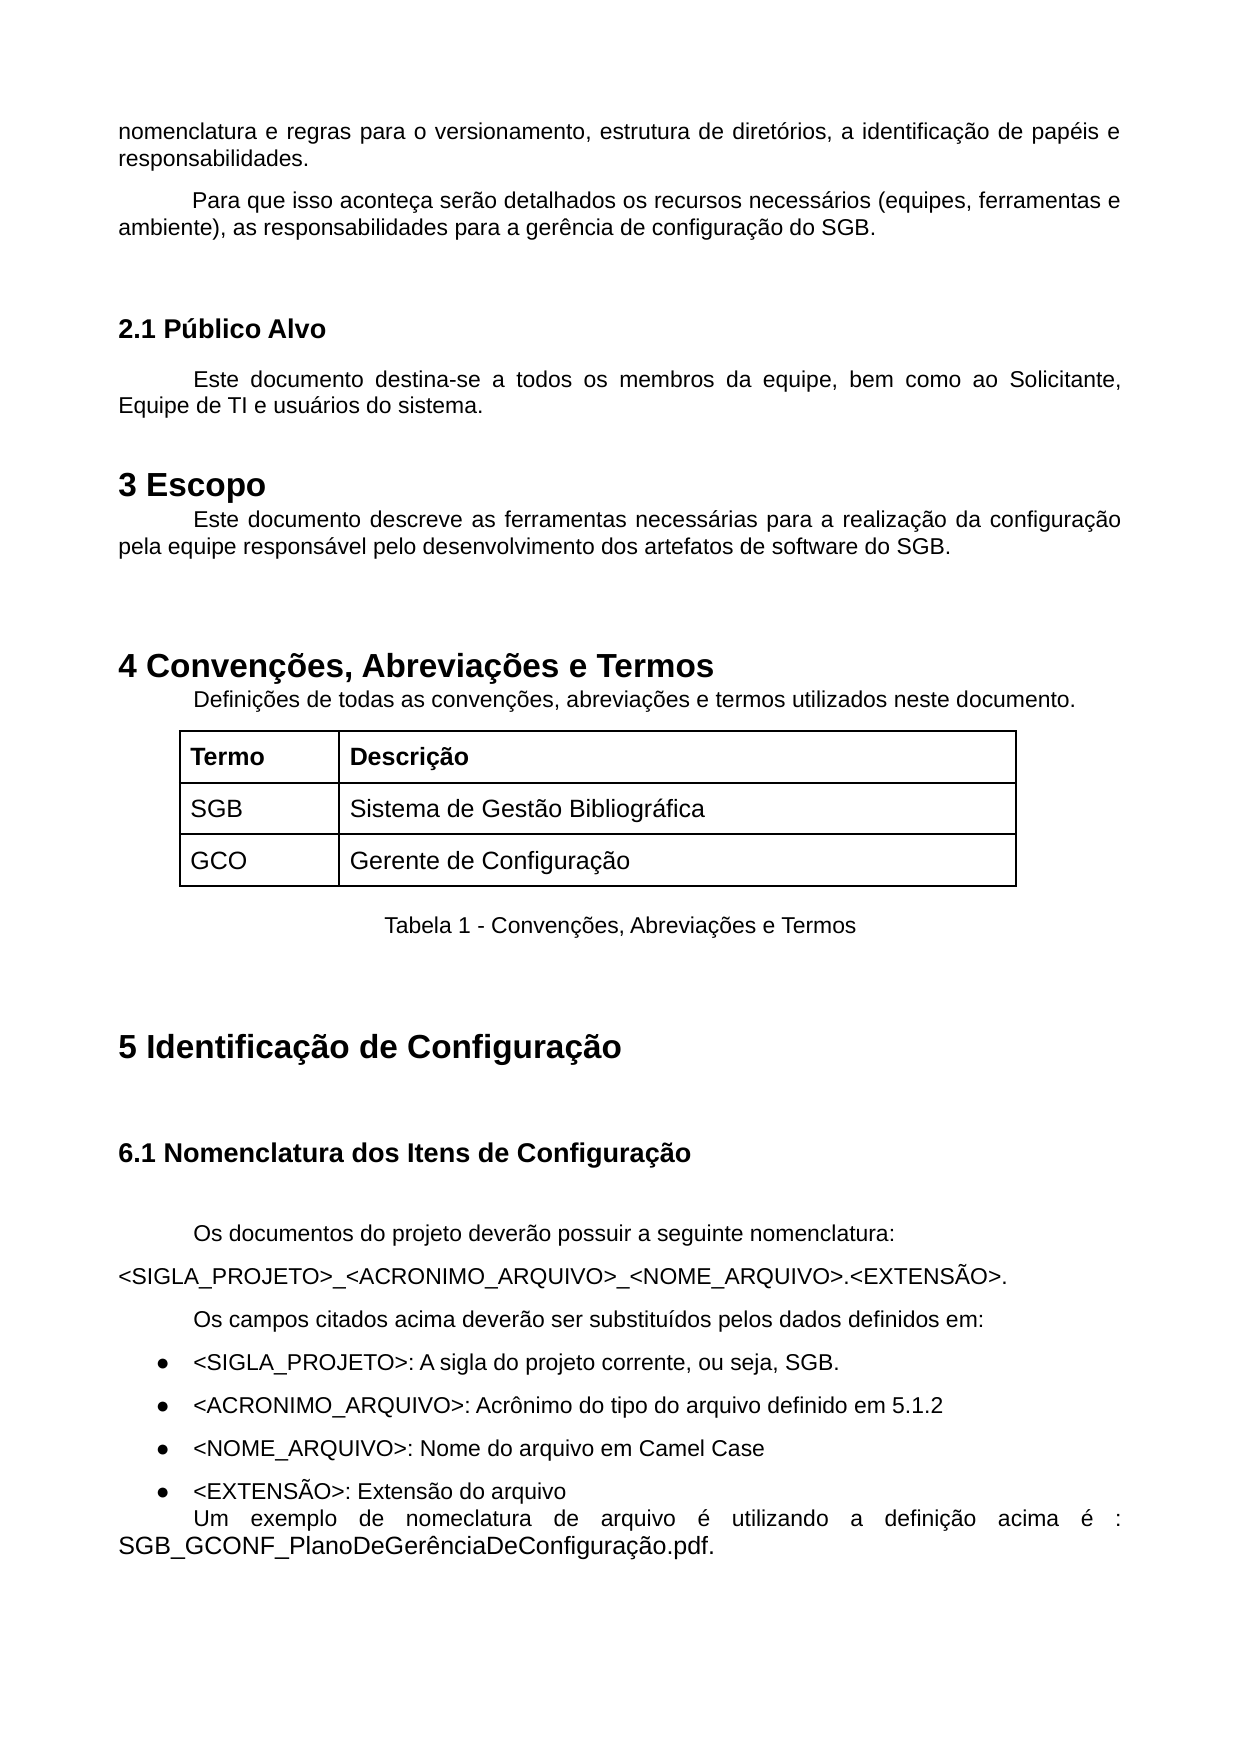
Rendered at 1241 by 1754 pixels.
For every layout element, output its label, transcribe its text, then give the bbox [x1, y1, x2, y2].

list <EXTENSÃO>: Extensão do arquivo [156, 1478, 1122, 1504]
table_cell Gerente de Configuração [340, 835, 1015, 885]
text Este documento destina-se a todos os membros da equipe, bem como ao Solicitante, Equipe de TI e usuários do sistema. [118, 366, 1122, 418]
text <SIGLA_PROJETO>_<ACRONIMO_ARQUIVO>_<NOME_ARQUIVO>.<EXTENSÃO>. [118, 1263, 1122, 1289]
list <ACRONIMO_ARQUIVO>: Acrônimo do tipo do arquivo definido em 5.1.2 [156, 1392, 1122, 1418]
text Definições de todas as convenções, abreviações e termos utilizados neste documento. [118, 684, 1122, 713]
subtitle 5 Identificação de Configuração [118, 1027, 1122, 1065]
subtitle 2.1 Público Alvo [118, 313, 1122, 344]
table_header Termo [181, 732, 338, 782]
subtitle Tabela 1 - Convenções, Abreviações e Termos [118, 912, 1122, 938]
text Os documentos do projeto deverão possuir a seguinte nomenclatura: [118, 1220, 1122, 1246]
list <NOME_ARQUIVO>: Nome do arquivo em Camel Case [156, 1435, 1122, 1461]
text nomenclatura e regras para o versionamento, estrutura de diretórios, a identificação de papéis e responsabilidades. [118, 118, 1122, 171]
subtitle 4 Convenções, Abreviações e Termos [118, 646, 1122, 684]
text Um exemplo de nomeclatura de arquivo é utilizando a definição acima é : SGB_GCONF_PlanoDeGerênciaDeConfiguração.pdf. [118, 1504, 1122, 1559]
text Para que isso aconteça serão detalhados os recursos necessários (equipes, ferramentas e ambiente), as responsabilidades para a gerência de configuração do SGB. [118, 187, 1122, 240]
table_header Descrição [340, 732, 1015, 782]
list <SIGLA_PROJETO>: A sigla do projeto corrente, ou seja, SGB. [156, 1349, 1122, 1375]
text Este documento descreve as ferramentas necessárias para a realização da configuração pela equipe responsável pelo desenvolvimento dos artefatos de software do SGB. [118, 504, 1122, 559]
subtitle 6.1 Nomenclatura dos Itens de Configuração [118, 1137, 1122, 1169]
subtitle 3 Escopo [118, 465, 1122, 504]
text Os campos citados acima deverão ser substituídos pelos dados definidos em: [118, 1306, 1122, 1332]
table_cell GCO [181, 835, 338, 885]
table_cell SGB [181, 784, 338, 833]
table_cell Sistema de Gestão Bibliográfica [340, 784, 1015, 833]
